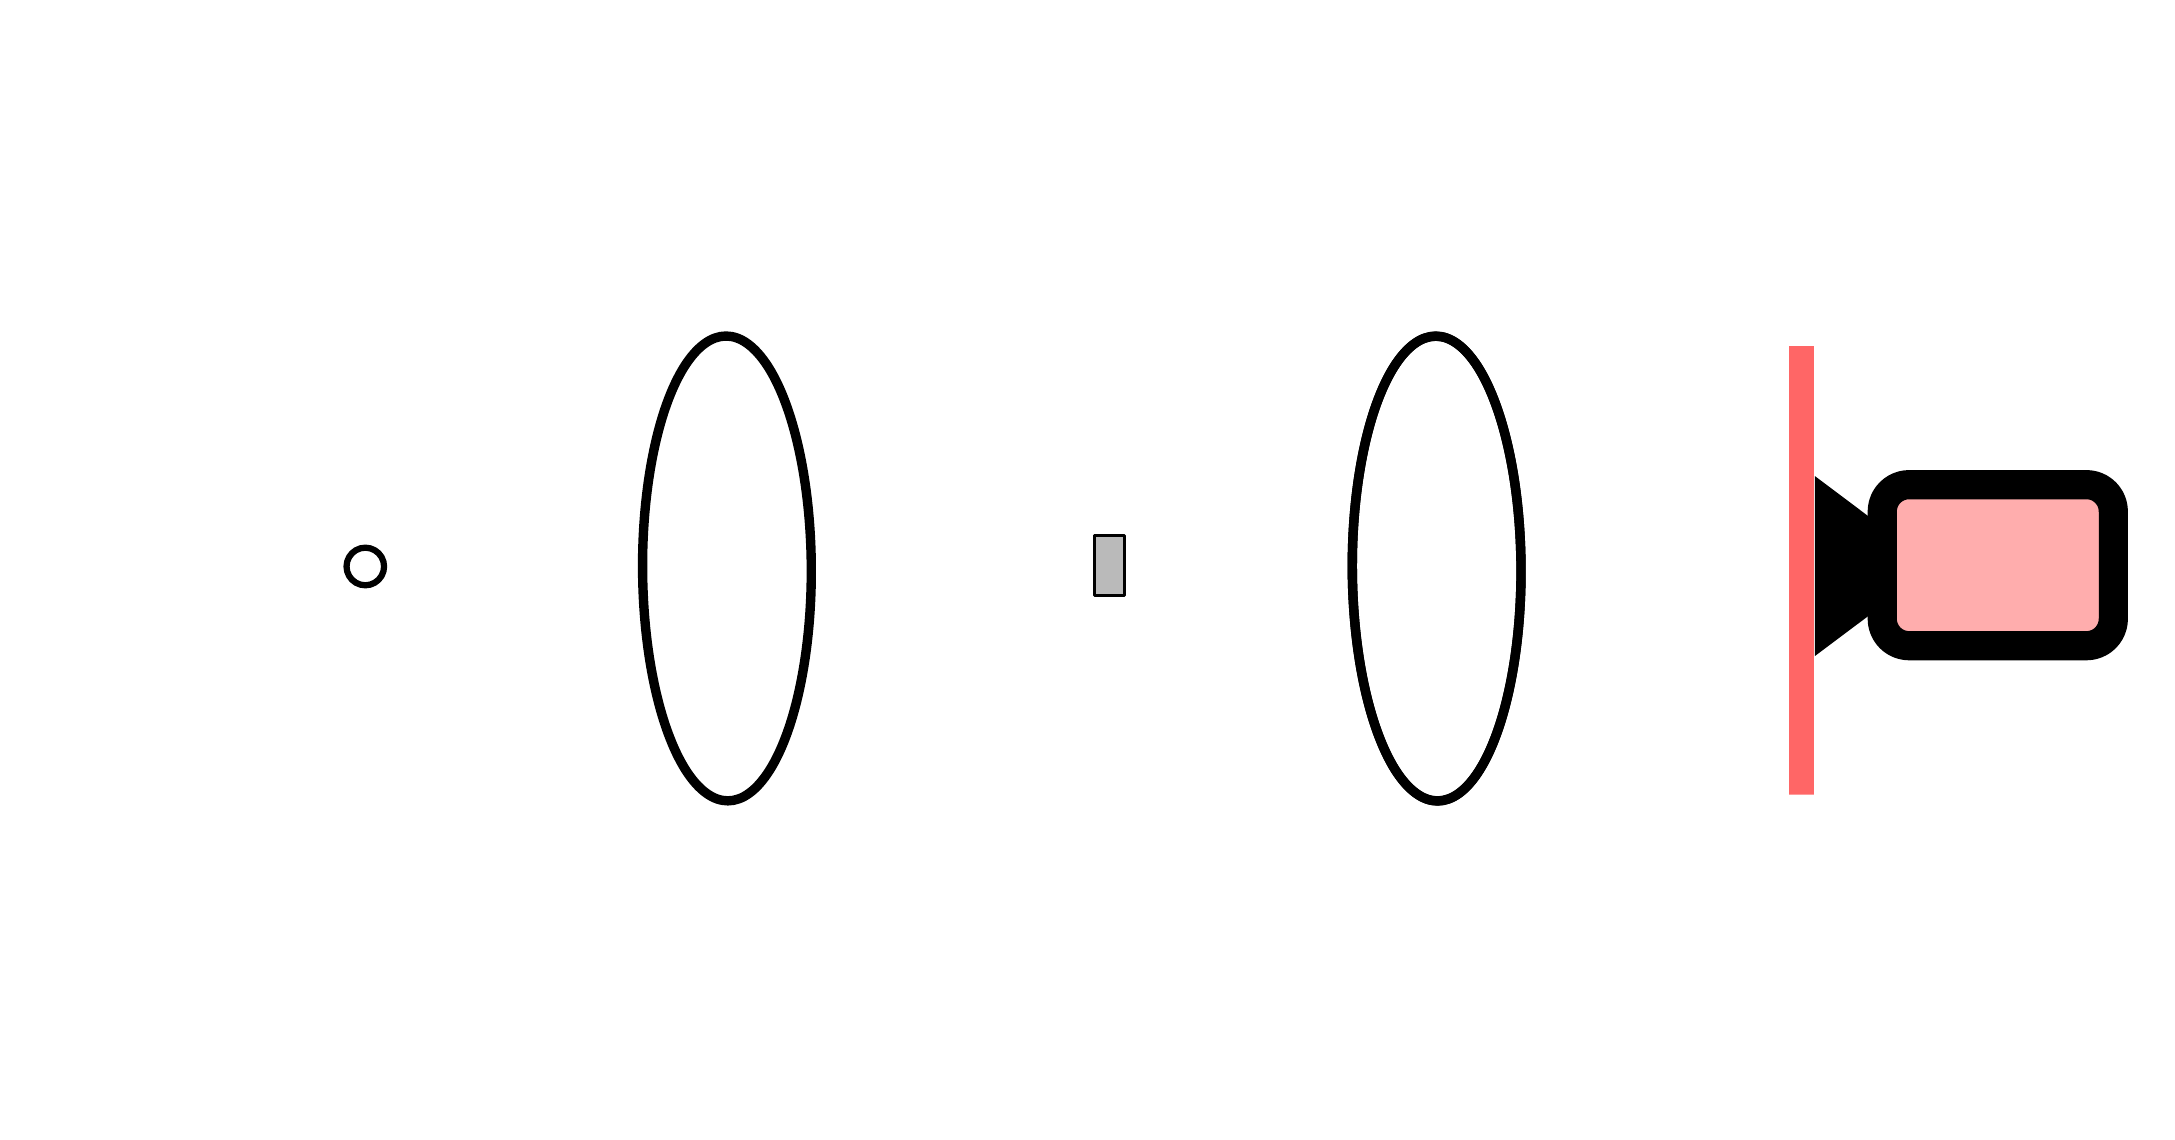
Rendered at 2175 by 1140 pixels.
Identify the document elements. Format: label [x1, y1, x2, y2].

text_box [1882, 484, 2114, 646]
text_box [1357, 341, 1516, 796]
text_box [642, 336, 812, 801]
text_box [1094, 535, 1125, 596]
text_box [1814, 476, 1875, 657]
